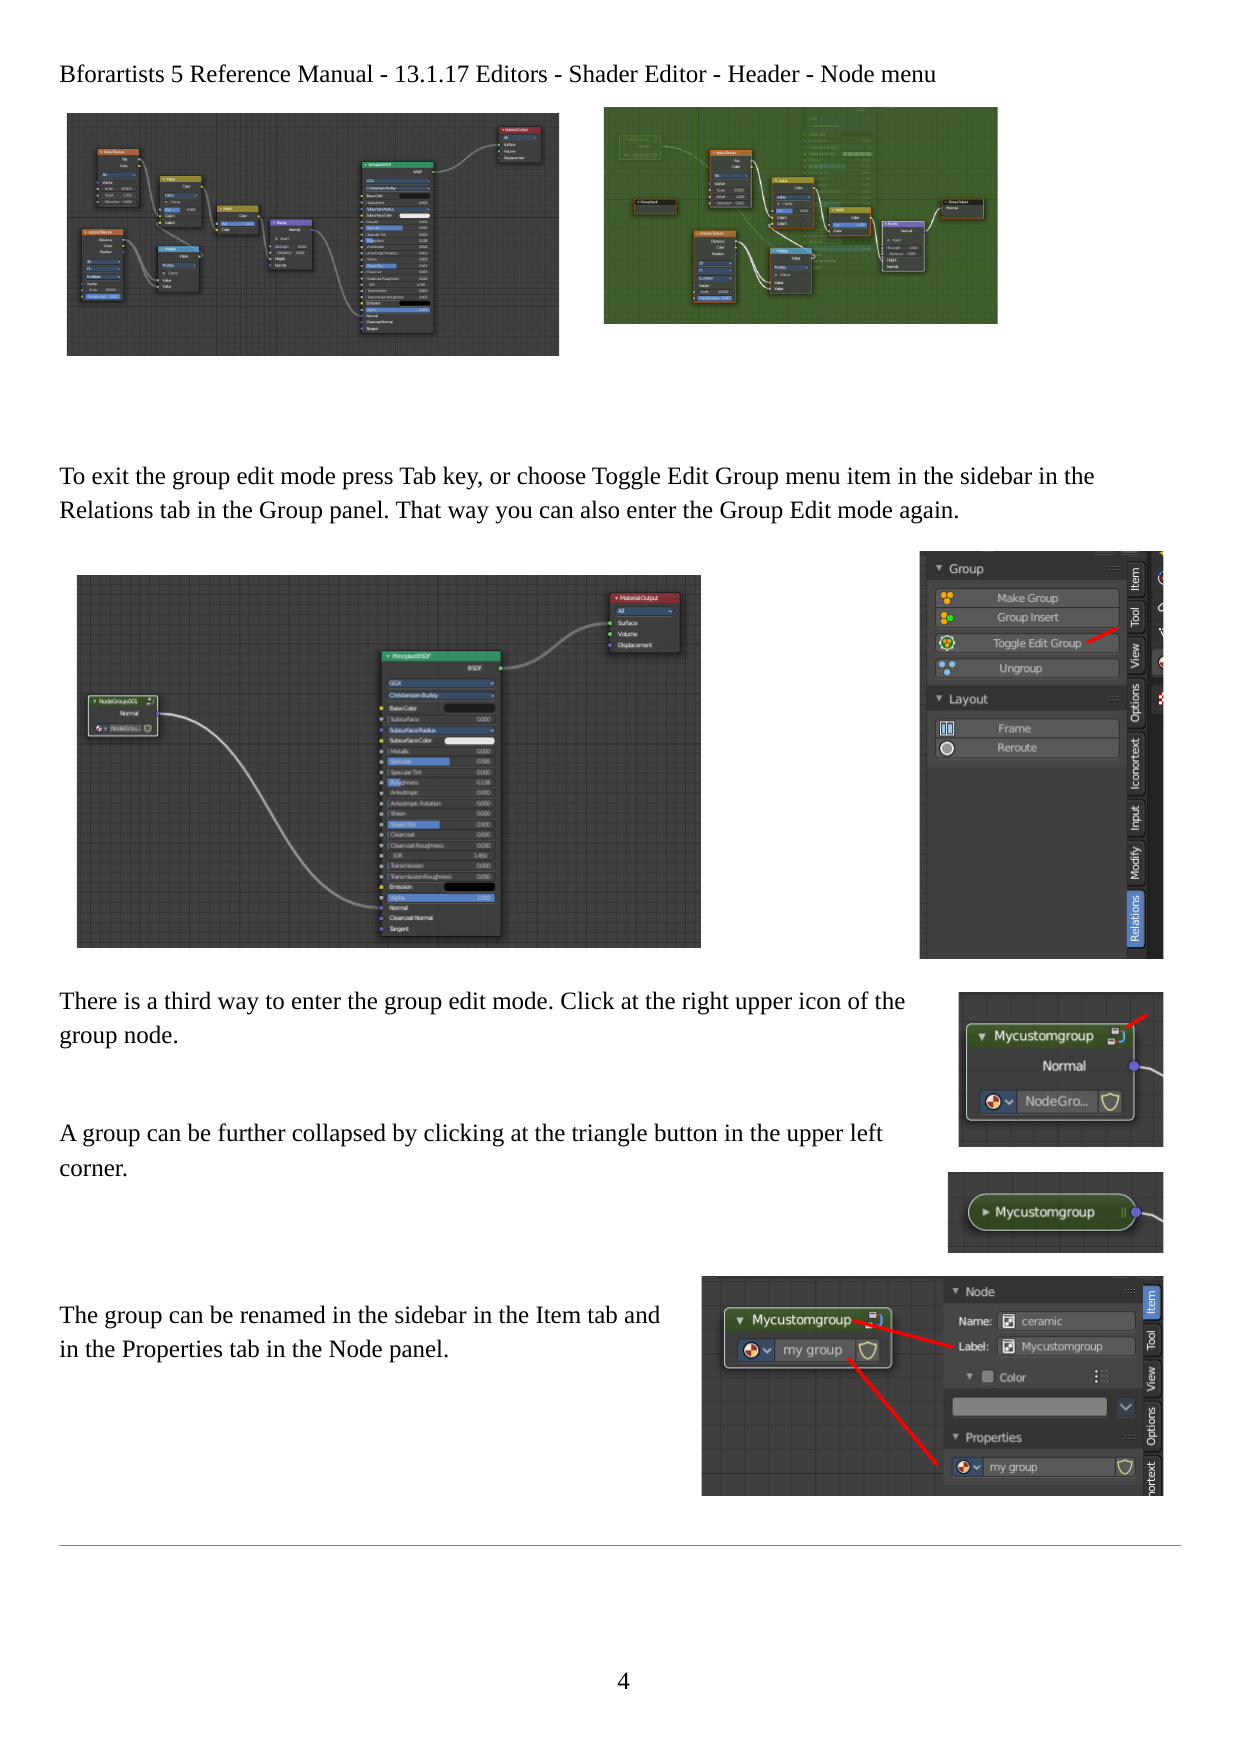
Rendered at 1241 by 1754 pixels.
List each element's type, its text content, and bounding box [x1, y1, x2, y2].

picture [701, 1276, 1164, 1496]
picture [76, 575, 701, 948]
picture [66, 113, 560, 356]
text A group can be further collapsed by clicking at the triangle button in the upper left corner. [59, 1118, 1181, 1182]
text The group can be renamed in the sidebar in the Item tab and in the Properties tab in the Node panel. [59, 1300, 701, 1363]
picture [919, 551, 1164, 959]
picture [947, 1172, 1164, 1253]
picture [603, 107, 998, 324]
text There is a third way to enter the group edit mode. Click at the right upper icon of the group node. [59, 986, 1181, 1049]
picture [958, 992, 1164, 1147]
text To exit the group edit mode press Tab key, or choose Toggle Edit Group menu item in the sidebar in the Relations tab in the Group panel. That way you can also enter the Group Edit mode again. [59, 461, 1181, 524]
